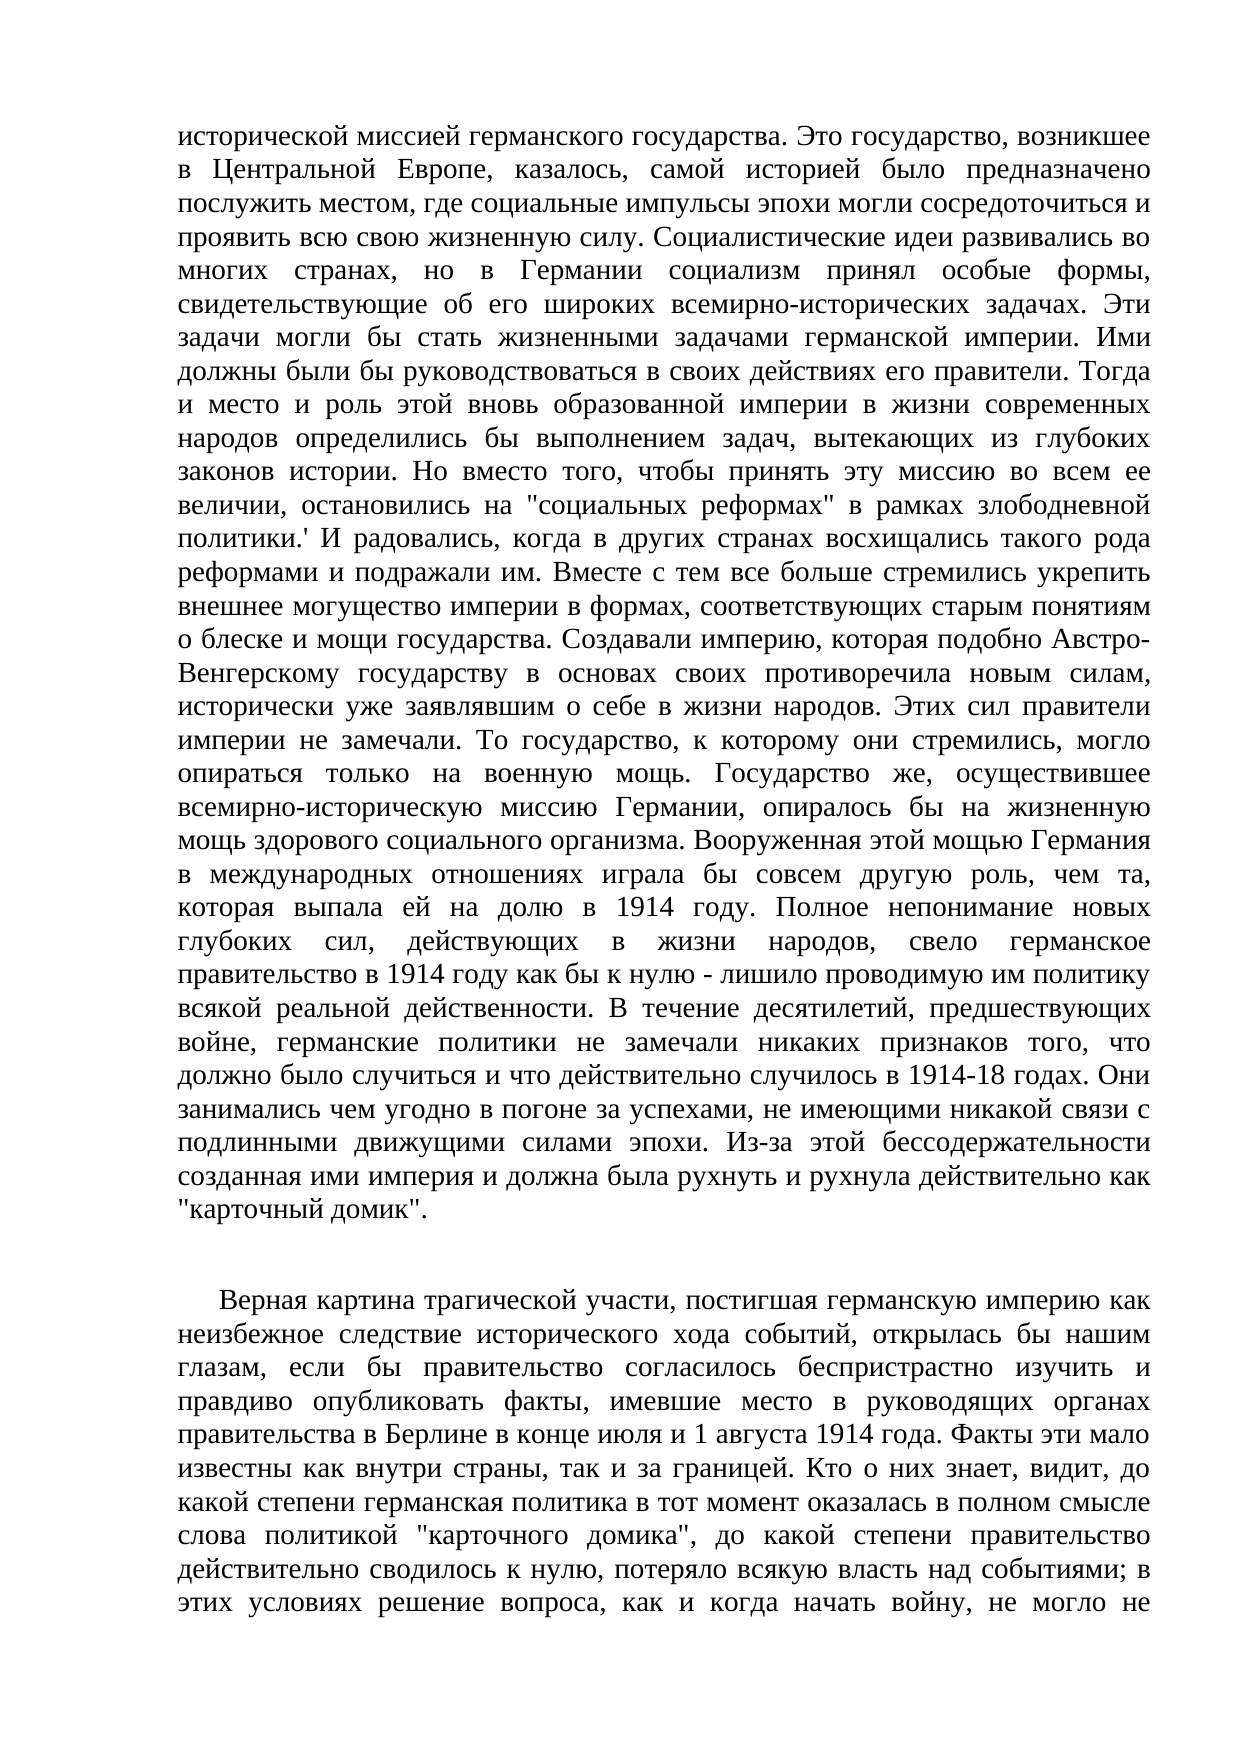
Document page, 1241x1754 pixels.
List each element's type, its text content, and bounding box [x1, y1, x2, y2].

text Верная картина трагической участи, постигшая германскую империю как неизбежное следствие исторического хода событий, открылась бы нашим глазам, если бы правительство согласилось беспристрастно изучить и правдиво опубликовать факты, имевшие место в руководящих органах правительства в Берлине в конце июля и 1 августа 1914 года. Факты эти мало известны как внутри страны, так и за границей. Кто о них знает, видит, до какой степени германская политика в тот момент оказалась в полном смысле слова политикой "карточного домика", до какой степени правительство действительно сводилось к нулю, потеряло всякую власть над событиями; в этих условиях решение вопроса, как и когда начать войну, не могло не [177, 1282, 1152, 1618]
text исторической миссией германского государства. Это государство, возникшее в Центральной Европе, казалось, самой историей было предназначено послужить местом, где социальные импульсы эпохи могли сосредоточиться и проявить всю свою жизненную силу. Социалистические идеи развивались во многих странах, но в Германии социализм принял особые формы, свидетельствующие об его широких всемирно-исторических задачах. Эти задачи могли бы стать жизненными задачами германской империи. Ими должны были бы руководствоваться в своих действиях его правители. Тогда и место и роль этой вновь образованной империи в жизни современных народов определились бы выполнением задач, вытекающих из глубоких законов истории. Но вместо того, чтобы принять эту миссию во всем ее величии, остановились на "социальных реформах" в рамках злободневной политики.' И радовались, когда в других странах восхищались такого рода реформами и подражали им. Вместе с тем все больше стремились укрепить внешнее могущество империи в формах, соответствующих старым понятиям о блеске и мощи государства. Создавали империю, которая подобно Австро-Венгерскому государству в основах своих противоречила новым силам, исторически уже заявлявшим о себе в жизни народов. Этих сил правители империи не замечали. То государство, к которому они стремились, могло опираться только на военную мощь. Государство же, осуществившее всемирно-историческую миссию Германии, опиралось бы на жизненную мощь здорового социального организма. Вооруженная этой мощью Германия в международных отношениях играла бы совсем другую роль, чем та, которая выпала ей на долю в 1914 году. Полное непонимание новых глубоких сил, действующих в жизни народов, свело германское правительство в 1914 году как бы к нулю - лишило проводимую им политику всякой реальной действенности. В течение десятилетий, предшествующих войне, германские политики не замечали никаких признаков того, что должно было случиться и что действительно случилось в 1914-18 годах. Они занимались чем угодно в погоне за успехами, не имеющими никакой связи с подлинными движущими силами эпохи. Из-за этой бессодержательности созданная ими империя и должна была рухнуть и рухнула действительно как "карточный домик". [177, 118, 1152, 1225]
